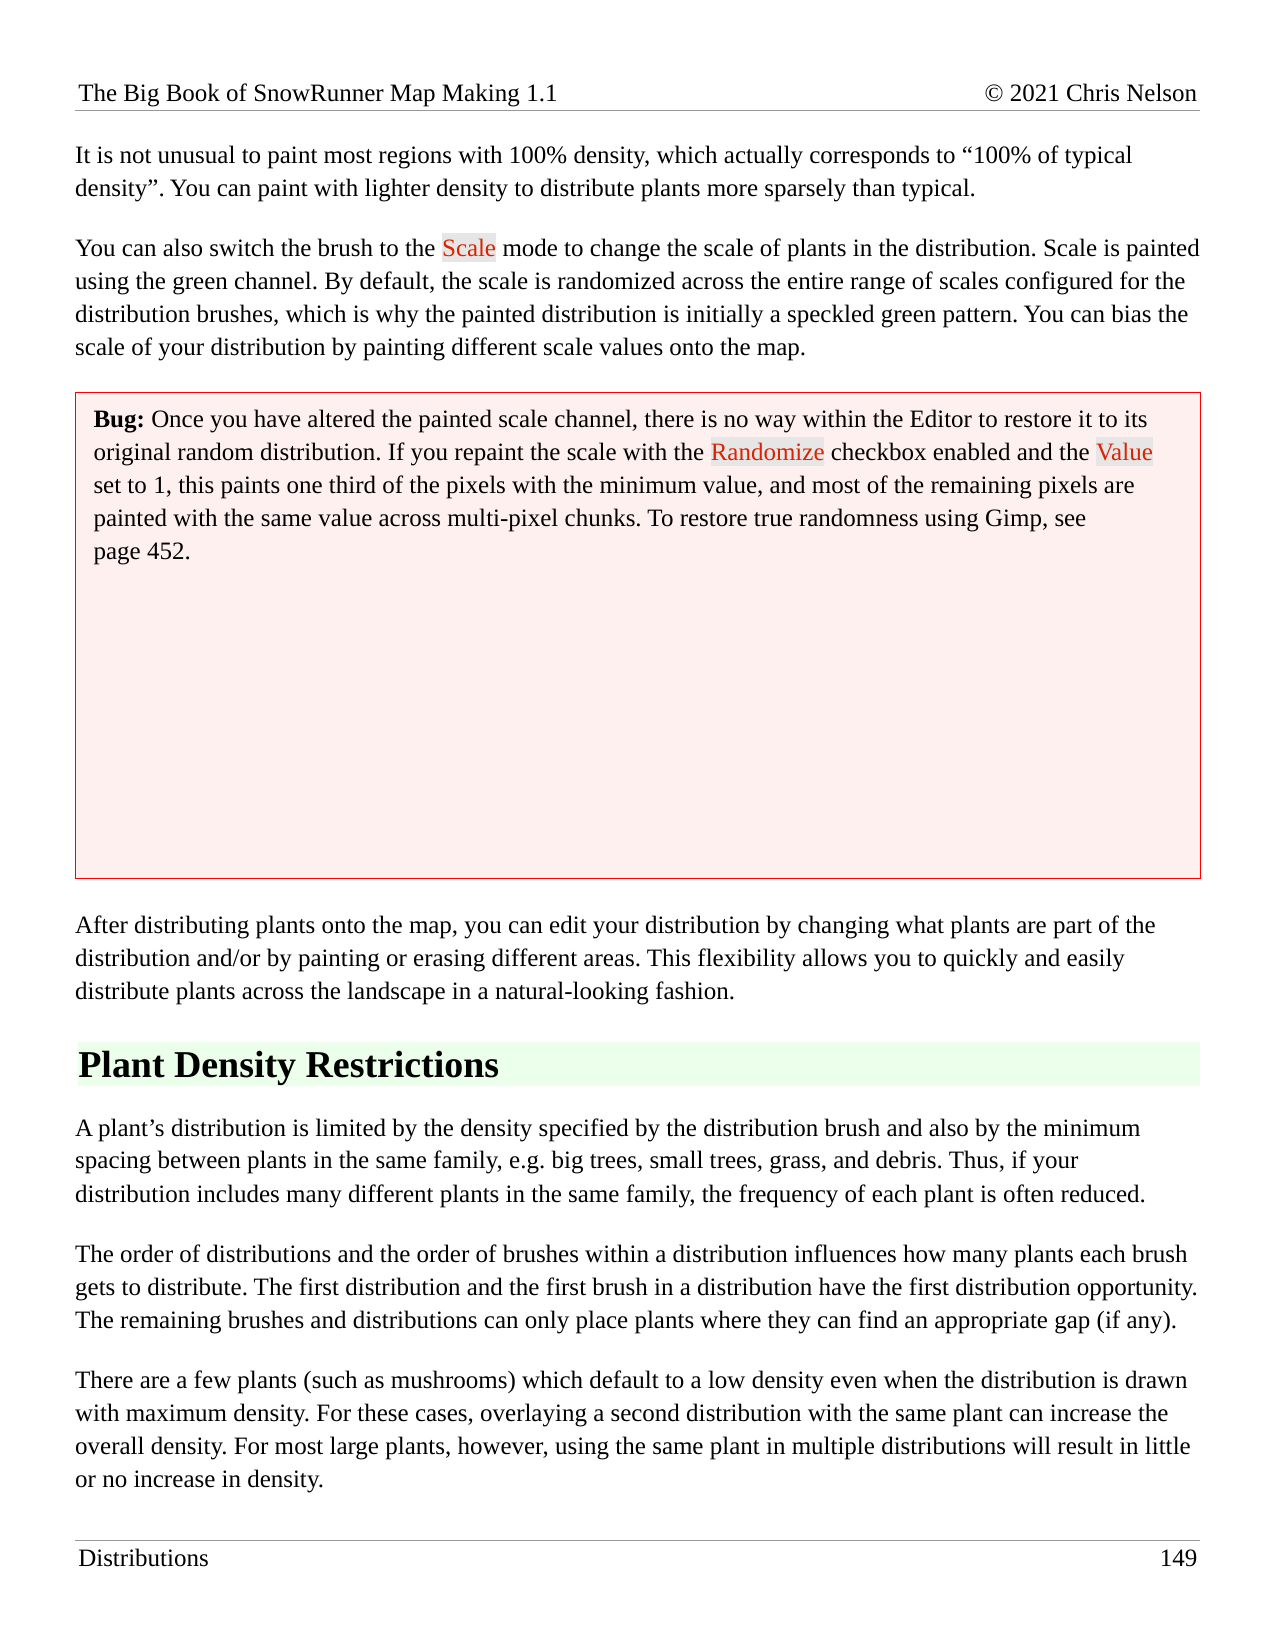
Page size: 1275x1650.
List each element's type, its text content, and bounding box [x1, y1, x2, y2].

text There are a few plants (such as mushrooms) which default to a low density even when the distribution is drawn with maximum density. For these cases, overlaying a second distribution with the same plant can increase the overall density. For most large plants, however, using the same plant in multiple distributions will result in little or no increase in density. [75, 1365, 1200, 1492]
list Once you have altered the painted scale channel, there is no way within the Editor to restore it to its original random distribution. If you repaint the scale with the Randomize checkbox enabled and the Value set to 1, this paints one third of the pixels with the minimum value, and most of the remaining pixels are painted with the same value across multi-pixel chunks. To restore true randomness using Gimp, see page 452. [76, 393, 1200, 565]
text A plant’s distribution is limited by the density specified by the distribution brush and also by the minimum spacing between plants in the same family, e.g. big trees, small trees, grass, and debris. Thus, if your distribution includes many different plants in the same family, the frequency of each plant is often reduced. [75, 1113, 1200, 1207]
text It is not unusual to paint most regions with 100% density, which actually corresponds to “100% of typical density”. You can paint with lighter density to distribute plants more sparsely than typical. [75, 140, 1200, 202]
text The order of distributions and the order of brushes within a distribution influences how many plants each brush gets to distribute. The first distribution and the first brush in a distribution have the first distribution opportunity. The remaining brushes and distributions can only place plants where they can find an appropriate gap (if any). [75, 1239, 1200, 1333]
text You can also switch the brush to the Scale mode to change the scale of plants in the distribution. Scale is painted using the green channel. By default, the scale is randomized across the entire range of scales configured for the distribution brushes, which is why the painted distribution is initially a speckled green pattern. You can bias the scale of your distribution by painting different scale values onto the map. [75, 233, 1200, 361]
subtitle Plant Density Restrictions [78, 1042, 1200, 1086]
text After distributing plants onto the map, you can edit your distribution by changing what plants are part of the distribution and/or by painting or erasing different areas. This flexibility allows you to quickly and easily distribute plants across the landscape in a natural-looking fashion. [75, 910, 1200, 1005]
